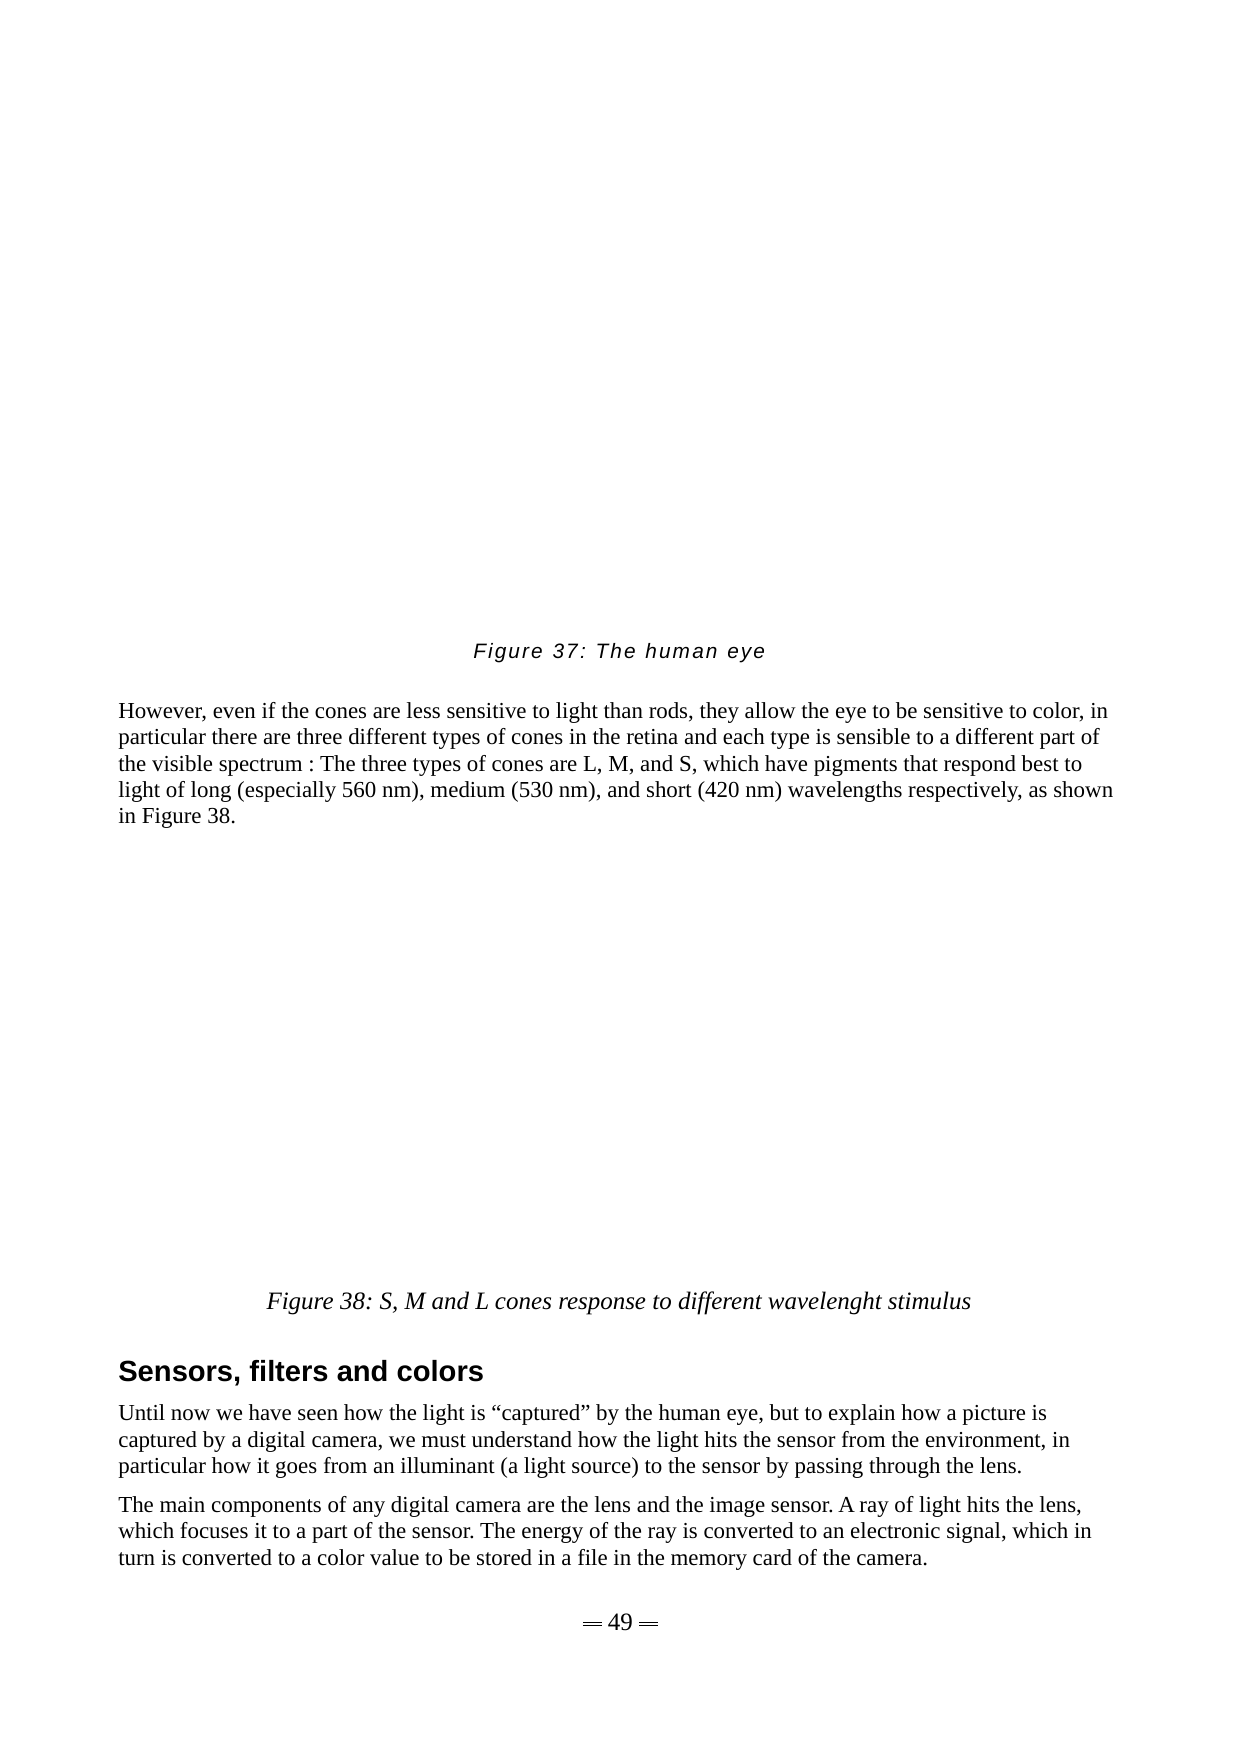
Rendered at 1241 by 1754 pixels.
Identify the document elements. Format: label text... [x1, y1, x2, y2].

text Until now we have seen how the light is “captured” by the human eye, but to explain how a picture is captured by a digital camera, we must understand how the light hits the sensor from the environment, in particular how it goes from an illuminant (a light source) to the sensor by passing through the lens. [118, 1399, 1122, 1478]
subtitle Sensors, filters and colors [118, 865, 1122, 1388]
text However, even if the cones are less sensitive to light than rods, they allow the eye to be sensitive to color, in particular there are three different types of cones in the retina and each type is sensible to a different part of the visible spectrum : The three types of cones are L, M, and S, which have pigments that respond best to light of long (especially 560 nm), medium (530 nm), and short (420 nm) wavelengths respectively, as shown in Figure 38. [118, 118, 1122, 829]
text Figure 37: The human eye [365, 132, 875, 662]
subtitle [229, 841, 1011, 854]
text The main components of any digital camera are the lens and the image sensor. A ray of light hits the lens, which focuses it to a part of the sensor. The energy of the ray is converted to an electronic signal, which in turn is converted to a color value to be stored in a file in the memory card of the camera. [118, 1491, 1122, 1570]
text Figure 38: S, M and L cones response to different wavelenght stimulus [229, 854, 1011, 1314]
